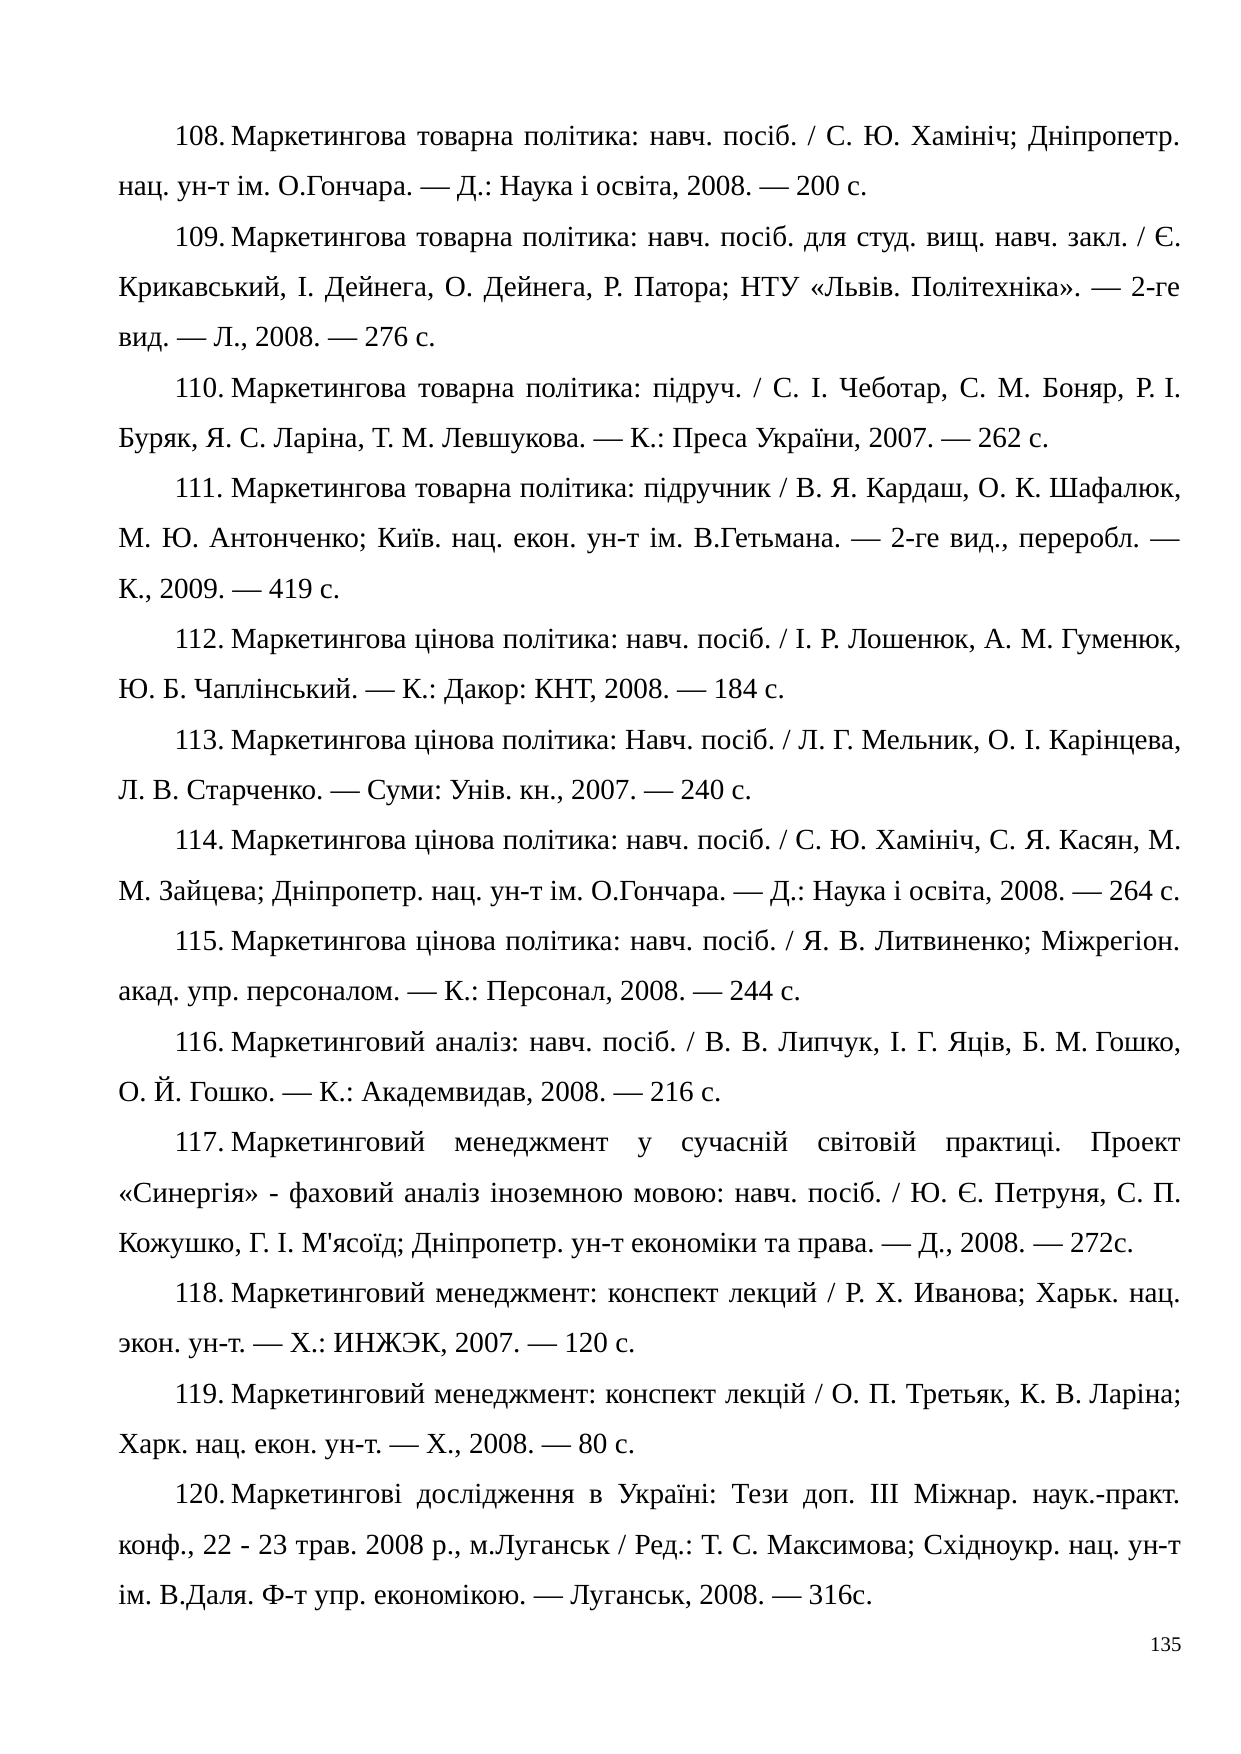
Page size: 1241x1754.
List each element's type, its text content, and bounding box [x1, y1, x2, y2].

list Маркетингова товарна політика: підручник / В. Я. Кардаш, О. К. Шафалюк, М. Ю. Антонченко; Київ. нац. екон. ун-т ім. В.Гетьмана. — 2-ге вид., переробл. — К., 2009. — 419 с. [118, 470, 1181, 604]
list Маркетинговий менеджмент: конспект лекций / Р. Х. Иванова; Харьк. нац. экон. ун-т. — Х.: ИНЖЭК, 2007. — 120 с. [118, 1275, 1181, 1359]
list Маркетингова цінова політика: Навч. посіб. / Л. Г. Мельник, О. І. Карінцева, Л. В. Старченко. — Суми: Унів. кн., 2007. — 240 с. [118, 722, 1181, 806]
list Маркетингові дослідження в Україні: Тези доп. ІІІ Міжнар. наук.-практ. конф., 22 - 23 трав. 2008 р., м.Луганськ / Ред.: Т. С. Максимова; Східноукр. нац. ун-т ім. В.Даля. Ф-т упр. економікою. — Луганськ, 2008. — 316с. [118, 1477, 1181, 1611]
list Маркетингова цінова політика: навч. посіб. / С. Ю. Хамініч, С. Я. Касян, М. М. Зайцева; Дніпропетр. нац. ун-т ім. О.Гончара. — Д.: Наука і освіта, 2008. — 264 c. [118, 822, 1181, 906]
list Маркетингова цінова політика: навч. посіб. / Я. В. Литвиненко; Міжрегіон. акад. упр. персоналом. — К.: Персонал, 2008. — 244 с. [118, 923, 1181, 1007]
list Маркетингова товарна політика: навч. посіб. / С. Ю. Хамініч; Дніпропетр. нац. ун-т ім. О.Гончара. — Д.: Наука і освіта, 2008. — 200 c. [118, 118, 1181, 202]
list Маркетинговий менеджмент: конспект лекцій / О. П. Третьяк, К. В. Ларіна; Харк. нац. екон. ун-т. — Х., 2008. — 80 с. [118, 1376, 1181, 1460]
list Маркетингова цінова політика: навч. посіб. / І. Р. Лошенюк, А. М. Гуменюк, Ю. Б. Чаплінський. — К.: Дакор: КНТ, 2008. — 184 с. [118, 621, 1181, 705]
list Маркетингова товарна політика: підруч. / С. І. Чеботар, С. М. Боняр, Р. І. Буряк, Я. С. Ларіна, Т. М. Левшукова. — К.: Преса України, 2007. — 262 с. [118, 370, 1181, 453]
list Маркетинговий аналіз: навч. посіб. / В. В. Липчук, І. Г. Яців, Б. М. Гошко, О. Й. Гошко. — К.: Академвидав, 2008. — 216 с. [118, 1024, 1181, 1108]
list Маркетинговий менеджмент у сучасній світовій практиці. Проект «Синергія» - фаховий аналіз іноземною мовою: навч. посіб. / Ю. Є. Петруня, С. П. Кожушко, Г. І. М'ясоїд; Дніпропетр. ун-т економіки та права. — Д., 2008. — 272с. [118, 1124, 1181, 1258]
list Маркетингова товарна політика: навч. посіб. для студ. вищ. навч. закл. / Є. Крикавський, І. Дейнега, О. Дейнега, Р. Патора; НТУ «Львів. Політехніка». — 2-ге вид. — Л., 2008. — 276 c. [118, 219, 1181, 353]
